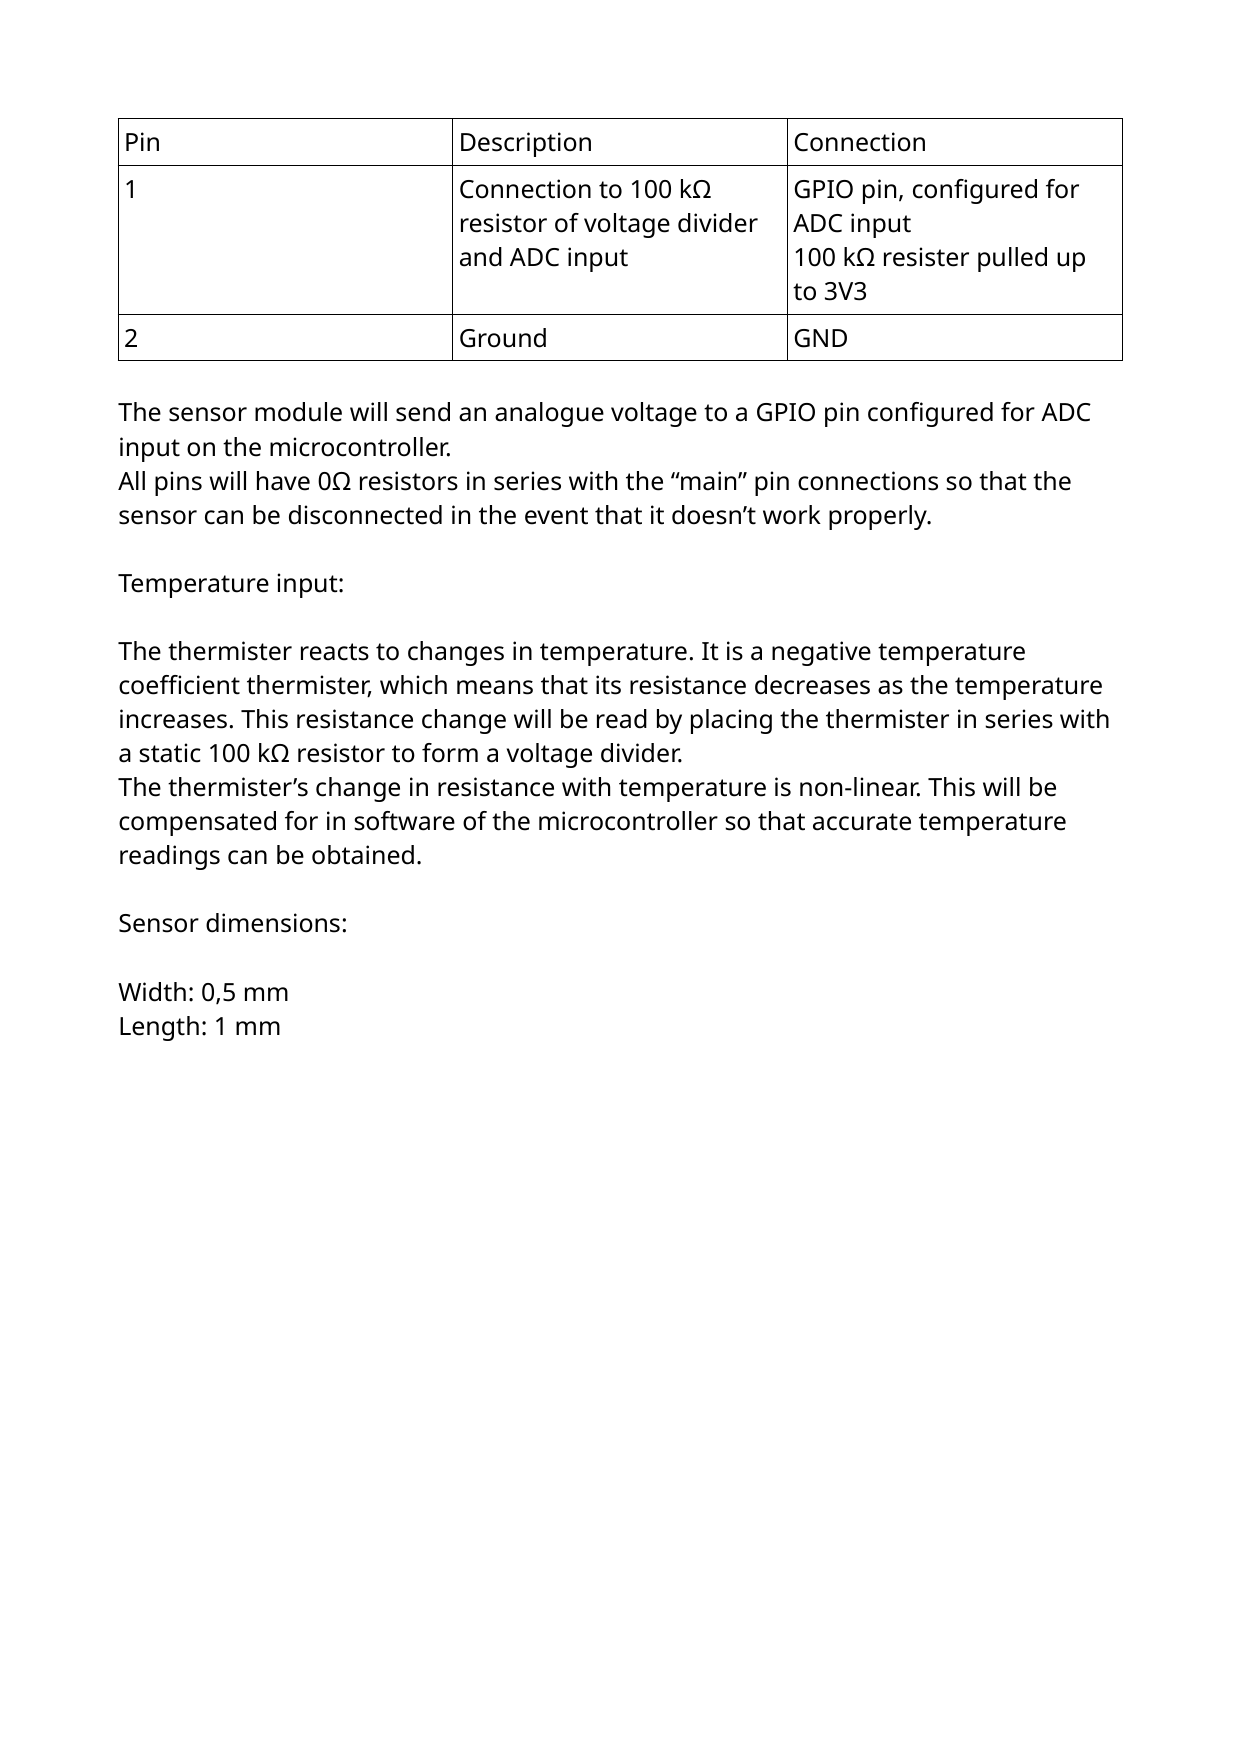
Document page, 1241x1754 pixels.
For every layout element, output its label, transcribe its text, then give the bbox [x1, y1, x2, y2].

text Length: 1 mm [118, 1008, 1122, 1042]
text Width: 0,5 mm [118, 974, 1122, 1008]
table_cell 2 [119, 315, 452, 360]
table_cell GPIO pin, configured for ADC input 100 kΩ resister pulled up to 3V3 [788, 166, 1122, 313]
text The sensor module will send an analogue voltage to a GPIO pin configured for ADC input on the microcontroller. [118, 395, 1122, 463]
text Sensor dimensions: [118, 906, 1122, 940]
text The thermister’s change in resistance with temperature is non-linear. This will be compensated for in software of the microcontroller so that accurate temperature readings can be obtained. [118, 770, 1122, 872]
text The thermister reacts to changes in temperature. It is a negative temperature coefficient thermister, which means that its resistance decreases as the temperature increases. This resistance change will be read by placing the thermister in series with a static 100 kΩ resistor to form a voltage divider. [118, 633, 1122, 770]
table_cell Ground [453, 315, 787, 360]
table_cell Connection to 100 kΩ resistor of voltage divider and ADC input [453, 166, 787, 313]
text All pins will have 0Ω resistors in series with the “main” pin connections so that the sensor can be disconnected in the event that it doesn’t work properly. [118, 463, 1122, 531]
table_header Connection [788, 119, 1122, 165]
table_header Description [453, 119, 787, 165]
table_cell 1 [119, 166, 452, 313]
table_cell GND [788, 315, 1122, 360]
table_header Pin [119, 119, 452, 165]
text Temperature input: [118, 565, 1122, 599]
